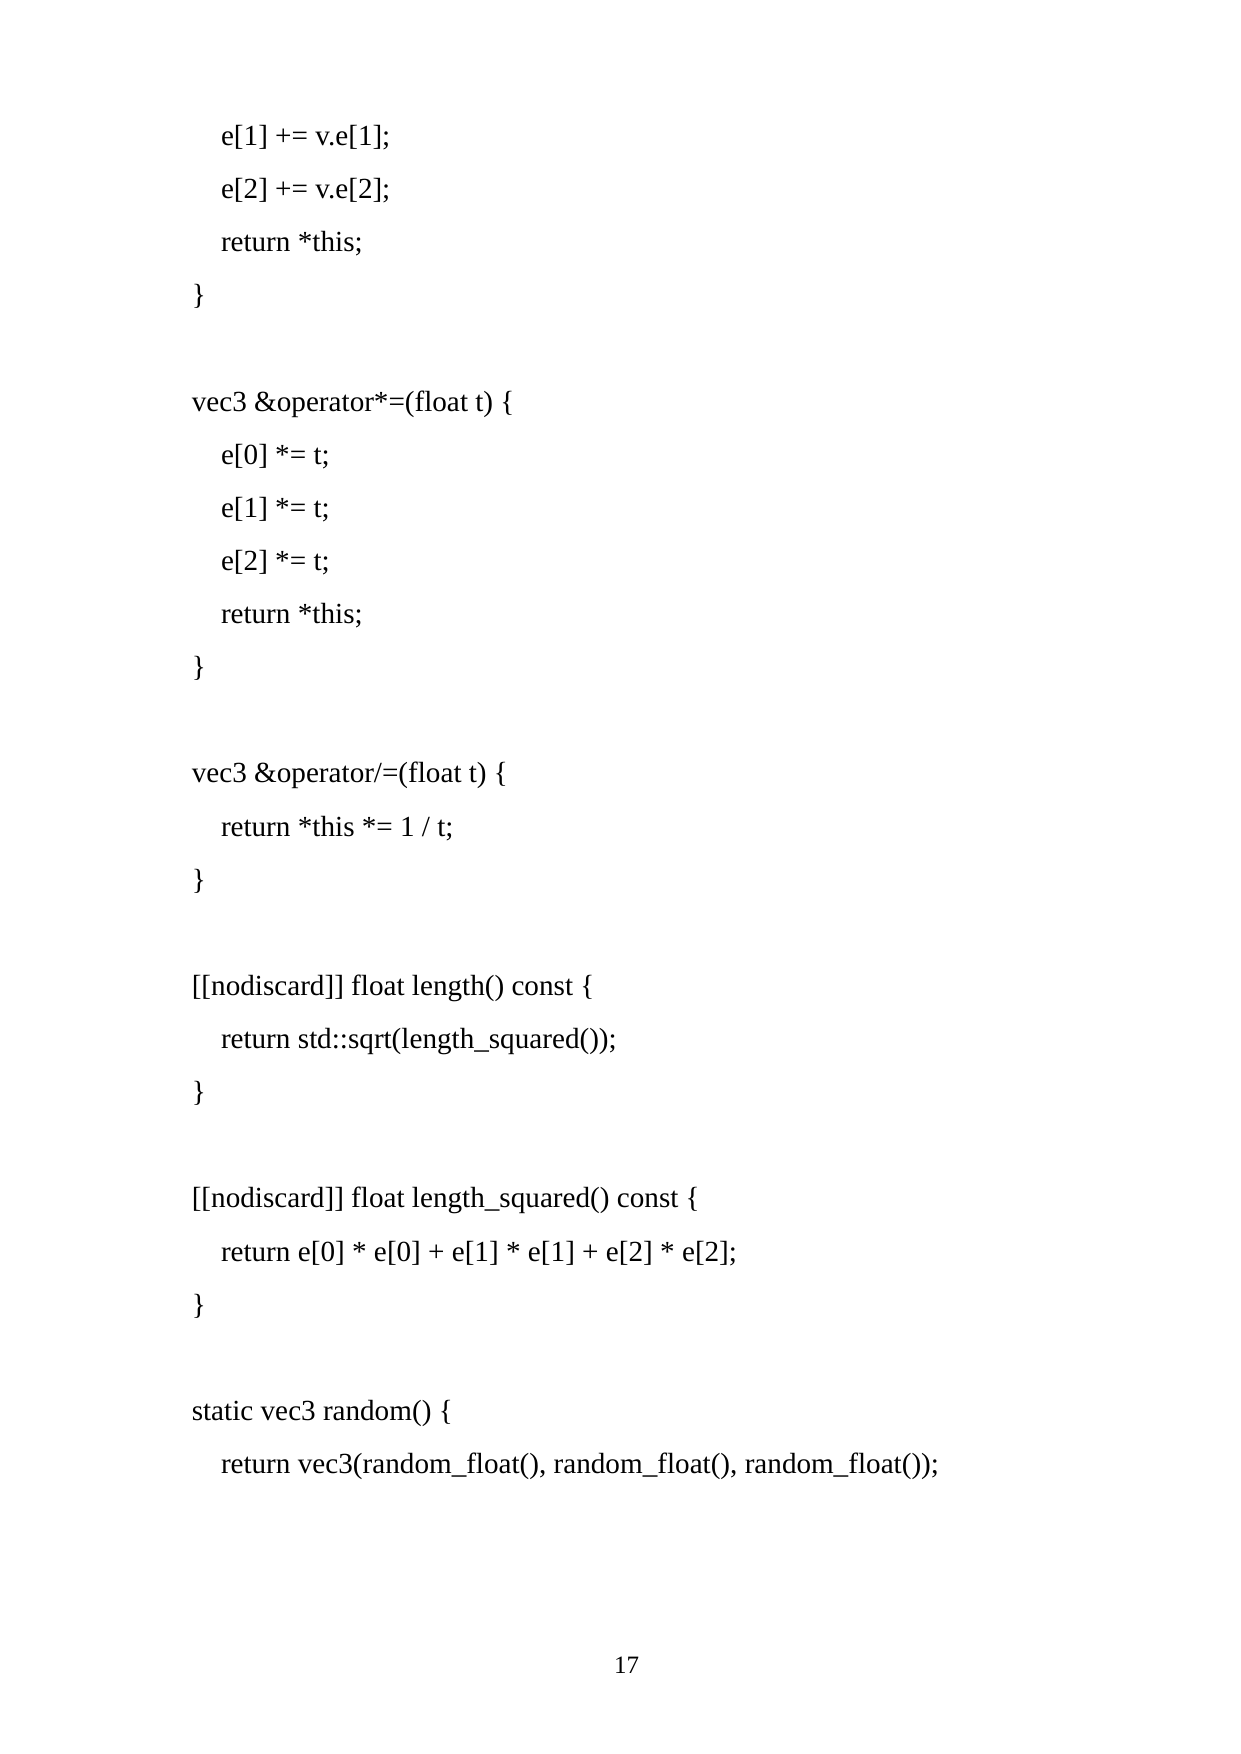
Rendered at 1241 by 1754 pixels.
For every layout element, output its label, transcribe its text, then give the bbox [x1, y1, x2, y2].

text return std::sqrt(length_squared()); [162, 1021, 1090, 1055]
text } [162, 649, 1090, 683]
text static vec3 random() { [162, 1393, 1090, 1427]
text } [162, 1287, 1090, 1320]
text e[1] += v.e[1]; [162, 118, 1090, 152]
text return vec3(random_float(), random_float(), random_float()); [162, 1446, 1090, 1480]
text e[1] *= t; [162, 490, 1090, 523]
text return e[0] * e[0] + e[1] * e[1] + e[2] * e[2]; [162, 1234, 1090, 1267]
text } [162, 277, 1090, 311]
text e[2] += v.e[2]; [162, 171, 1090, 205]
text e[2] *= t; [162, 543, 1090, 577]
text return *this *= 1 / t; [162, 809, 1090, 842]
text return *this; [162, 596, 1090, 630]
text [[nodiscard]] float length_squared() const { [162, 1181, 1090, 1214]
text } [162, 862, 1090, 895]
text [[nodiscard]] float length() const { [162, 968, 1090, 1002]
text e[0] *= t; [162, 437, 1090, 470]
text vec3 &operator*=(float t) { [162, 384, 1090, 417]
text return *this; [162, 224, 1090, 258]
text vec3 &operator/=(float t) { [162, 756, 1090, 789]
text } [162, 1074, 1090, 1108]
